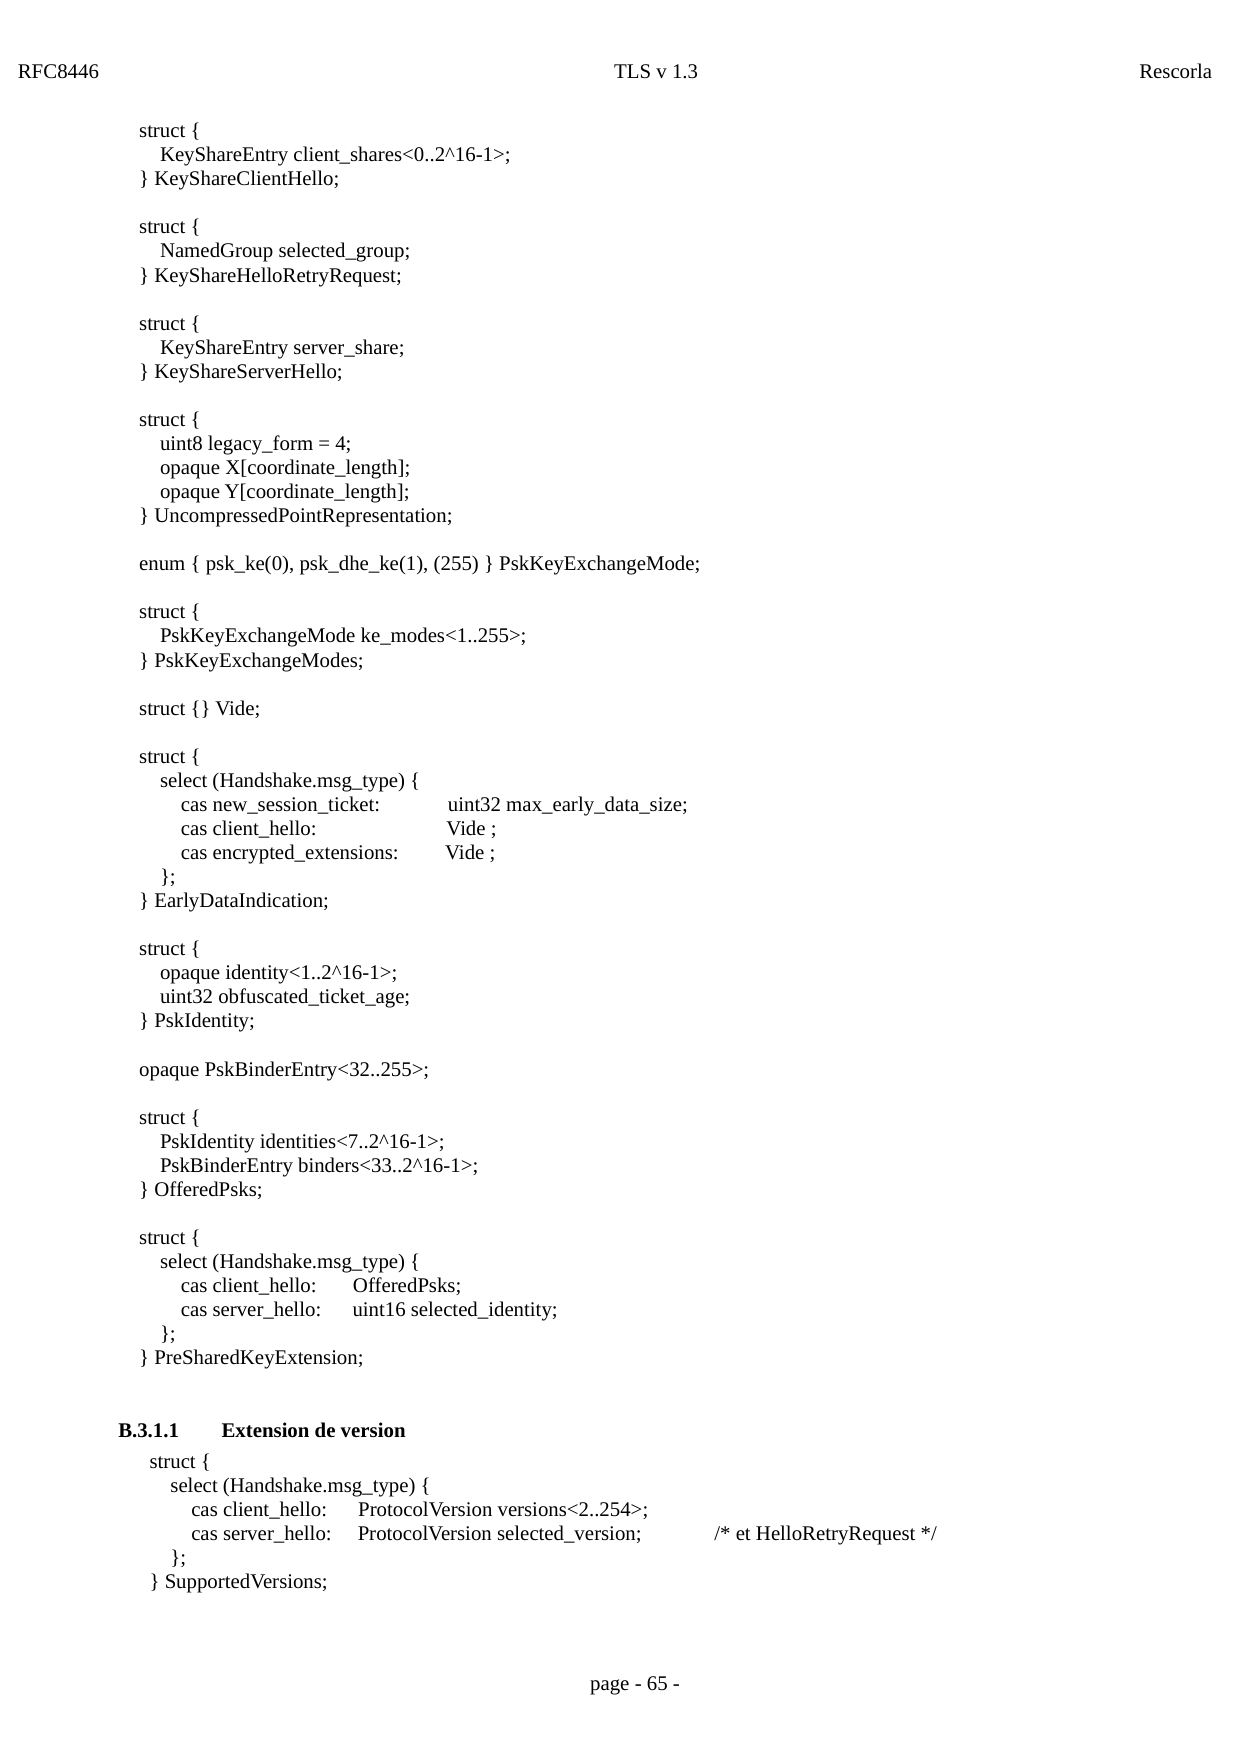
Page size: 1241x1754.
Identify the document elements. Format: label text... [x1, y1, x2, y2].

text }; [118, 1321, 1152, 1345]
text KeyShareEntry server_share; [118, 335, 1152, 359]
text cas client_hello: Vide ; [118, 816, 1152, 840]
text struct { [118, 1105, 1152, 1129]
text cas encrypted_extensions: Vide ; [118, 840, 1152, 864]
text } KeyShareClientHello; [118, 166, 1152, 190]
text cas new_session_ticket: uint32 max_early_data_size; [118, 792, 1152, 816]
text struct { [118, 936, 1152, 960]
text opaque Y[coordinate_length]; [118, 479, 1152, 503]
text } UncompressedPointRepresentation; [118, 503, 1152, 527]
text struct { [118, 1449, 1152, 1473]
text select (Handshake.msg_type) { [118, 1249, 1152, 1273]
text struct { [118, 407, 1152, 431]
text } KeyShareServerHello; [118, 359, 1152, 383]
text opaque X[coordinate_length]; [118, 455, 1152, 479]
text cas client_hello: ProtocolVersion versions<2..254>; [118, 1497, 1152, 1521]
text struct { [118, 1225, 1152, 1249]
text cas client_hello: OfferedPsks; [118, 1273, 1152, 1297]
text }; [118, 1545, 1152, 1569]
text } PreSharedKeyExtension; [118, 1345, 1152, 1369]
text PskIdentity identities<7..2^16-1>; [118, 1129, 1152, 1153]
text select (Handshake.msg_type) { [118, 768, 1152, 792]
text struct { [118, 214, 1152, 238]
text opaque identity<1..2^16-1>; [118, 960, 1152, 984]
text } EarlyDataIndication; [118, 888, 1152, 912]
text PskBinderEntry binders<33..2^16-1>; [118, 1153, 1152, 1177]
text select (Handshake.msg_type) { [118, 1473, 1152, 1497]
text struct { [118, 118, 1152, 142]
text NamedGroup selected_group; [118, 238, 1152, 262]
text uint8 legacy_form = 4; [118, 431, 1152, 455]
text } PskKeyExchangeModes; [118, 647, 1152, 672]
text struct { [118, 599, 1152, 623]
text } PskIdentity; [118, 1008, 1152, 1032]
text cas server_hello: uint16 selected_identity; [118, 1297, 1152, 1321]
text }; [118, 864, 1152, 888]
text uint32 obfuscated_ticket_age; [118, 984, 1152, 1008]
text enum { psk_ke(0), psk_dhe_ke(1), (255) } PskKeyExchangeMode; [118, 551, 1152, 575]
text } KeyShareHelloRetryRequest; [118, 262, 1152, 287]
text cas server_hello: ProtocolVersion selected_version; /* et HelloRetryRequest */ [118, 1521, 1152, 1545]
text } SupportedVersions; [118, 1569, 1152, 1593]
text struct {} Vide; [118, 696, 1152, 720]
text struct { [118, 744, 1152, 768]
text KeyShareEntry client_shares<0..2^16-1>; [118, 142, 1152, 166]
text struct { [118, 311, 1152, 335]
text PskKeyExchangeMode ke_modes<1..255>; [118, 623, 1152, 647]
text opaque PskBinderEntry<32..255>; [118, 1057, 1152, 1081]
subtitle B.3.1.1 Extension de version [118, 1418, 1152, 1442]
text } OfferedPsks; [118, 1177, 1152, 1201]
